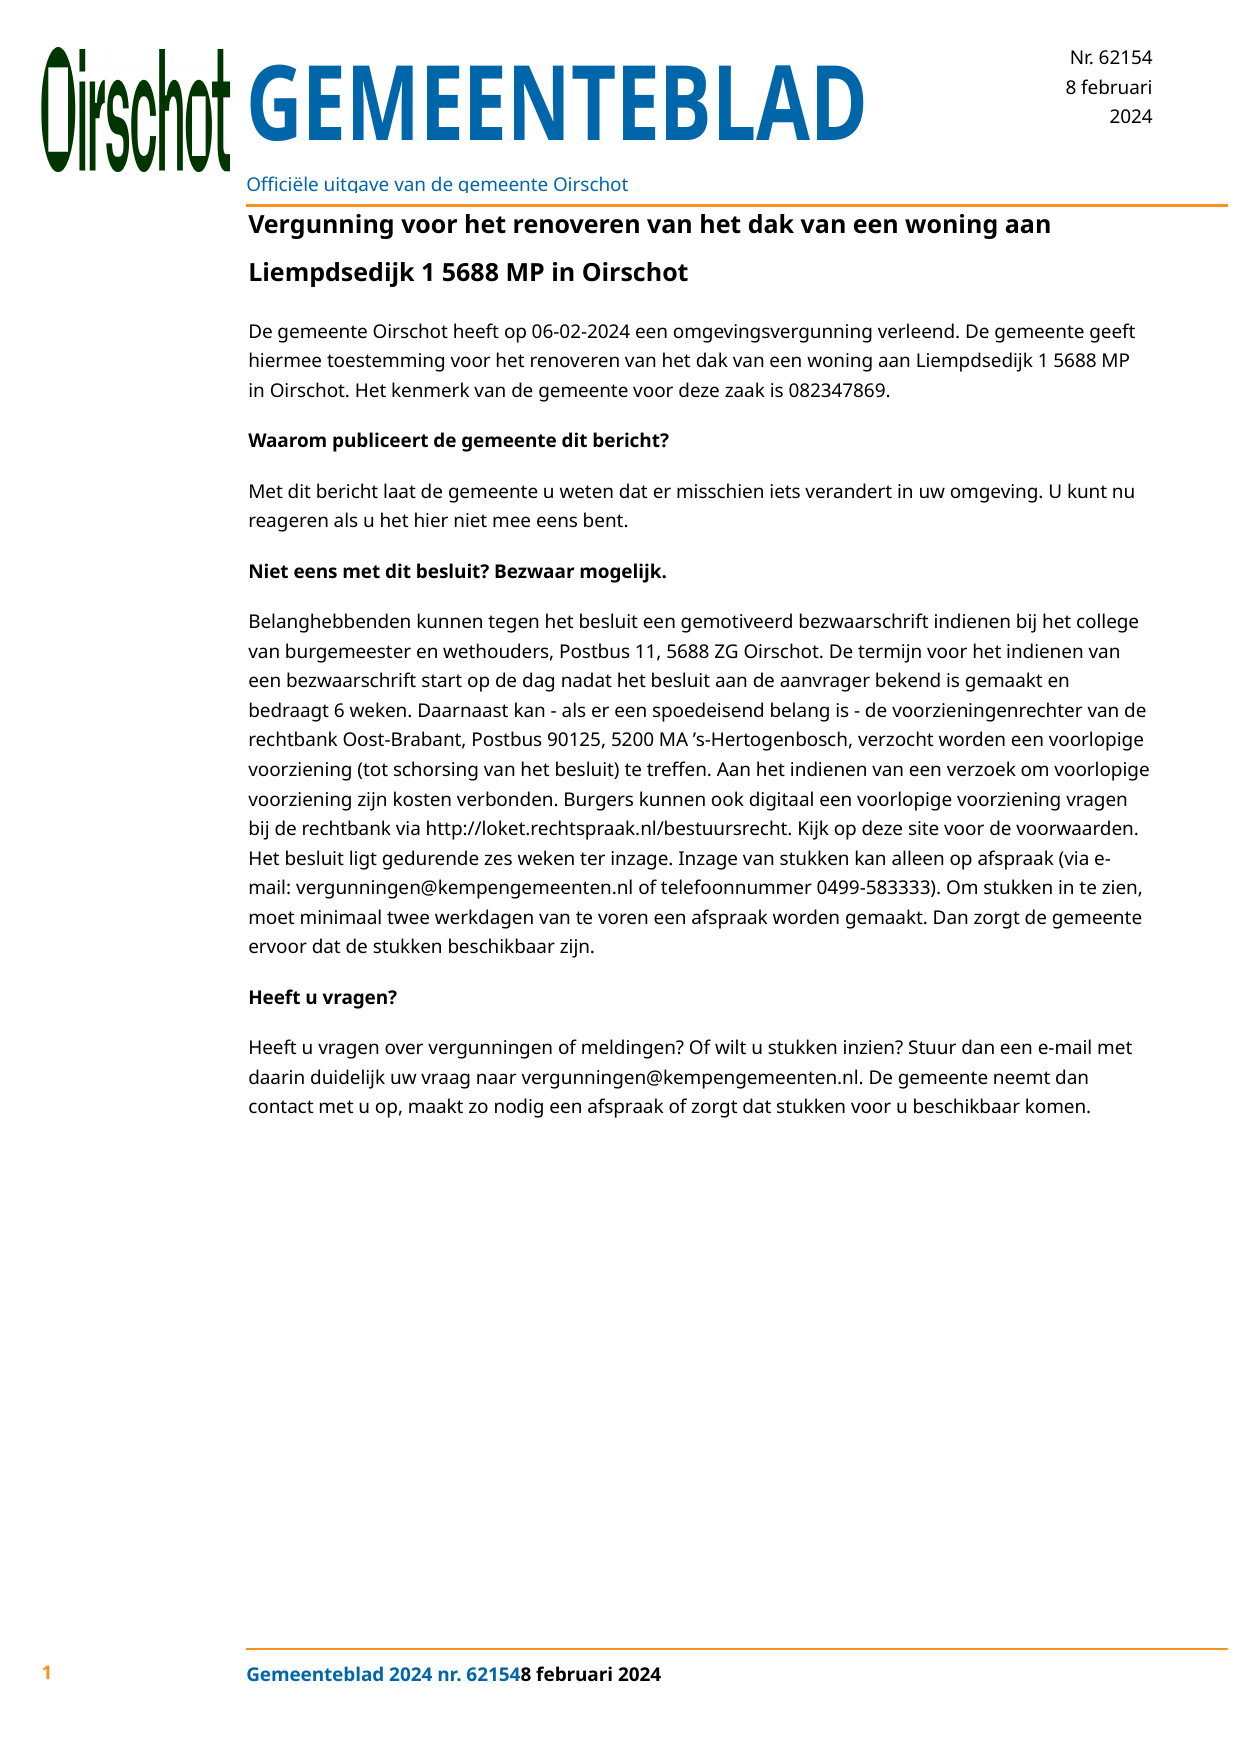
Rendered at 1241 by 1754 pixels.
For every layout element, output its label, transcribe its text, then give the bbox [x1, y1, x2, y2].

text Belanghebbenden kunnen tegen het besluit een gemotiveerd bezwaarschrift indienen bij het college van burgemeester en wethouders, Postbus 11, 5688 ZG Oirschot. De termijn voor het indienen van een bezwaarschrift start op de dag nadat het besluit aan de aanvrager bekend is gemaakt en bedraagt 6 weken. Daarnaast kan - als er een spoedeisend belang is - de voorzieningenrechter van de rechtbank Oost-Brabant, Postbus 90125, 5200 MA ’s-Hertogenbosch, verzocht worden een voorlopige voorziening (tot schorsing van het besluit) te treffen. Aan het indienen van een verzoek om voorlopige voorziening zijn kosten verbonden. Burgers kunnen ook digitaal een voorlopige voorziening vragen bij de rechtbank via http://loket.rechtspraak.nl/bestuursrecht. Kijk op deze site voor de voorwaarden. Het besluit ligt gedurende zes weken ter inzage. Inzage van stukken kan alleen op afspraak (via e-mail: vergunningen@kempengemeenten.nl of telefoonnummer 0499-583333). Om stukken in te zien, moet minimaal twee werkdagen van te voren een afspraak worden gemaakt. Dan zorgt de gemeente ervoor dat de stukken beschikbaar zijn. [248, 608, 1152, 959]
text De gemeente Oirschot heeft op 06-02-2024 een omgevingsvergunning verleend. De gemeente geeft hiermee toestemming voor het renoveren van het dak van een woning aan Liempdsedijk 1 5688 MP in Oirschot. Het kenmerk van de gemeente voor deze zaak is 082347869. [248, 318, 1152, 403]
picture [41, 47, 231, 172]
text Niet eens met dit besluit? Bezwaar mogelijk. [248, 558, 1152, 584]
text Waarom publiceert de gemeente dit bericht? [248, 427, 1152, 453]
text Heeft u vragen over vergunningen of meldingen? Of wilt u stukken inzien? Stuur dan een e-mail met daarin duidelijk uw vraag naar vergunningen@kempengemeenten.nl. De gemeente neemt dan contact met u op, maakt zo nodig een afspraak of zorgt dat stukken voor u beschikbaar komen. [248, 1034, 1152, 1119]
text Vergunning voor het renoveren van het dak van een woning aan Liempdsedijk 1 5688 MP in Oirschot [248, 207, 1152, 288]
text Heeft u vragen? [248, 984, 1152, 1010]
text Met dit bericht laat de gemeente u weten dat er misschien iets verandert in uw omgeving. U kunt nu reageren als u het hier niet mee eens bent. [248, 478, 1152, 533]
